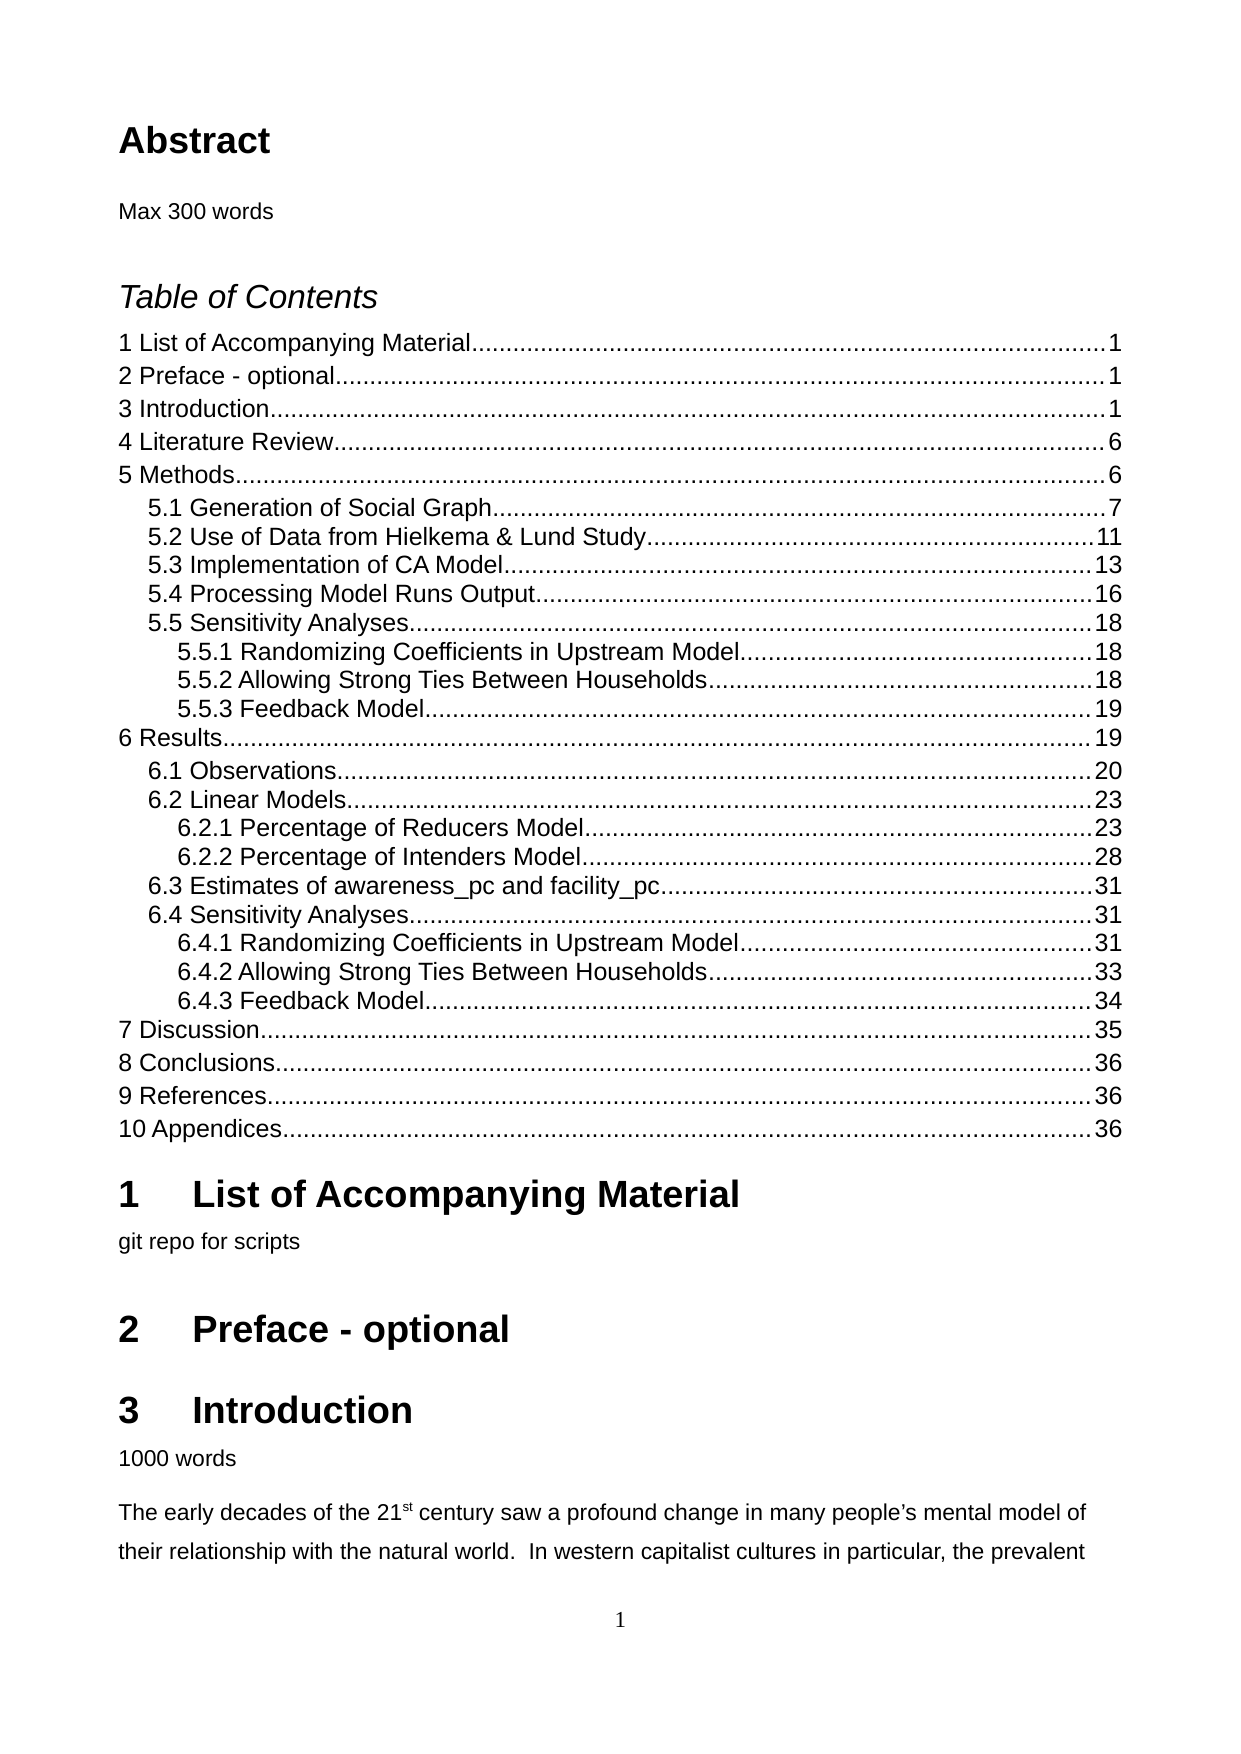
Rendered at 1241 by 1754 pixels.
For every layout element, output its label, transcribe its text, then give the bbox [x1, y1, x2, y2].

text 10 Appendices 36 [118, 1114, 1122, 1142]
text 5.2 Use of Data from Hielkema & Lund Study 11 [148, 522, 1122, 550]
text 6 Results 19 [118, 723, 1122, 752]
text 5.5.2 Allowing Strong Ties Between Households 18 [177, 665, 1122, 694]
text 6.4.1 Randomizing Coefficients in Upstream Model 31 [177, 928, 1122, 957]
text The early decades of the 21st century saw a profound change in many people’s mental model of their relationship with the natural world. In western capitalist cultures in particular, the prevalent [118, 1499, 1122, 1564]
text Max 300 words [118, 198, 1122, 224]
text 6.4.3 Feedback Model 34 [177, 986, 1122, 1015]
subtitle Preface - optional [118, 1307, 1122, 1351]
text 5.5 Sensitivity Analyses 18 [148, 608, 1122, 637]
text 5.3 Implementation of CA Model 13 [148, 550, 1122, 579]
text 5.5.3 Feedback Model 19 [177, 694, 1122, 723]
subtitle List of Accompanying Material [118, 1172, 1122, 1215]
text 1000 words [118, 1444, 1122, 1471]
text 6.2.1 Percentage of Reducers Model 23 [177, 813, 1122, 842]
text 8 Conclusions 36 [118, 1048, 1122, 1076]
text 2 Preface - optional 1 [118, 361, 1122, 389]
text 6.3 Estimates of awareness_pc and facility_pc 31 [148, 871, 1122, 900]
text 1 List of Accompanying Material 1 [118, 328, 1122, 357]
text 5 Methods 6 [118, 460, 1122, 489]
text 7 Discussion 35 [118, 1015, 1122, 1043]
text 6.1 Observations 20 [148, 756, 1122, 785]
subtitle Table of Contents [118, 277, 1122, 315]
text 6.4 Sensitivity Analyses 31 [148, 900, 1122, 928]
text 5.1 Generation of Social Graph 7 [148, 493, 1122, 522]
text 9 References 36 [118, 1081, 1122, 1109]
text 5.5.1 Randomizing Coefficients in Upstream Model 18 [177, 637, 1122, 665]
text 3 Introduction 1 [118, 394, 1122, 423]
text 6.4.2 Allowing Strong Ties Between Households 33 [177, 957, 1122, 986]
text 4 Literature Review 6 [118, 427, 1122, 456]
text 6.2 Linear Models 23 [148, 785, 1122, 813]
text Abstract [118, 118, 1122, 161]
text 5.4 Processing Model Runs Output 16 [148, 579, 1122, 608]
text 6.2.2 Percentage of Intenders Model 28 [177, 842, 1122, 871]
text git repo for scripts [118, 1228, 1122, 1254]
subtitle Introduction [118, 1388, 1122, 1432]
